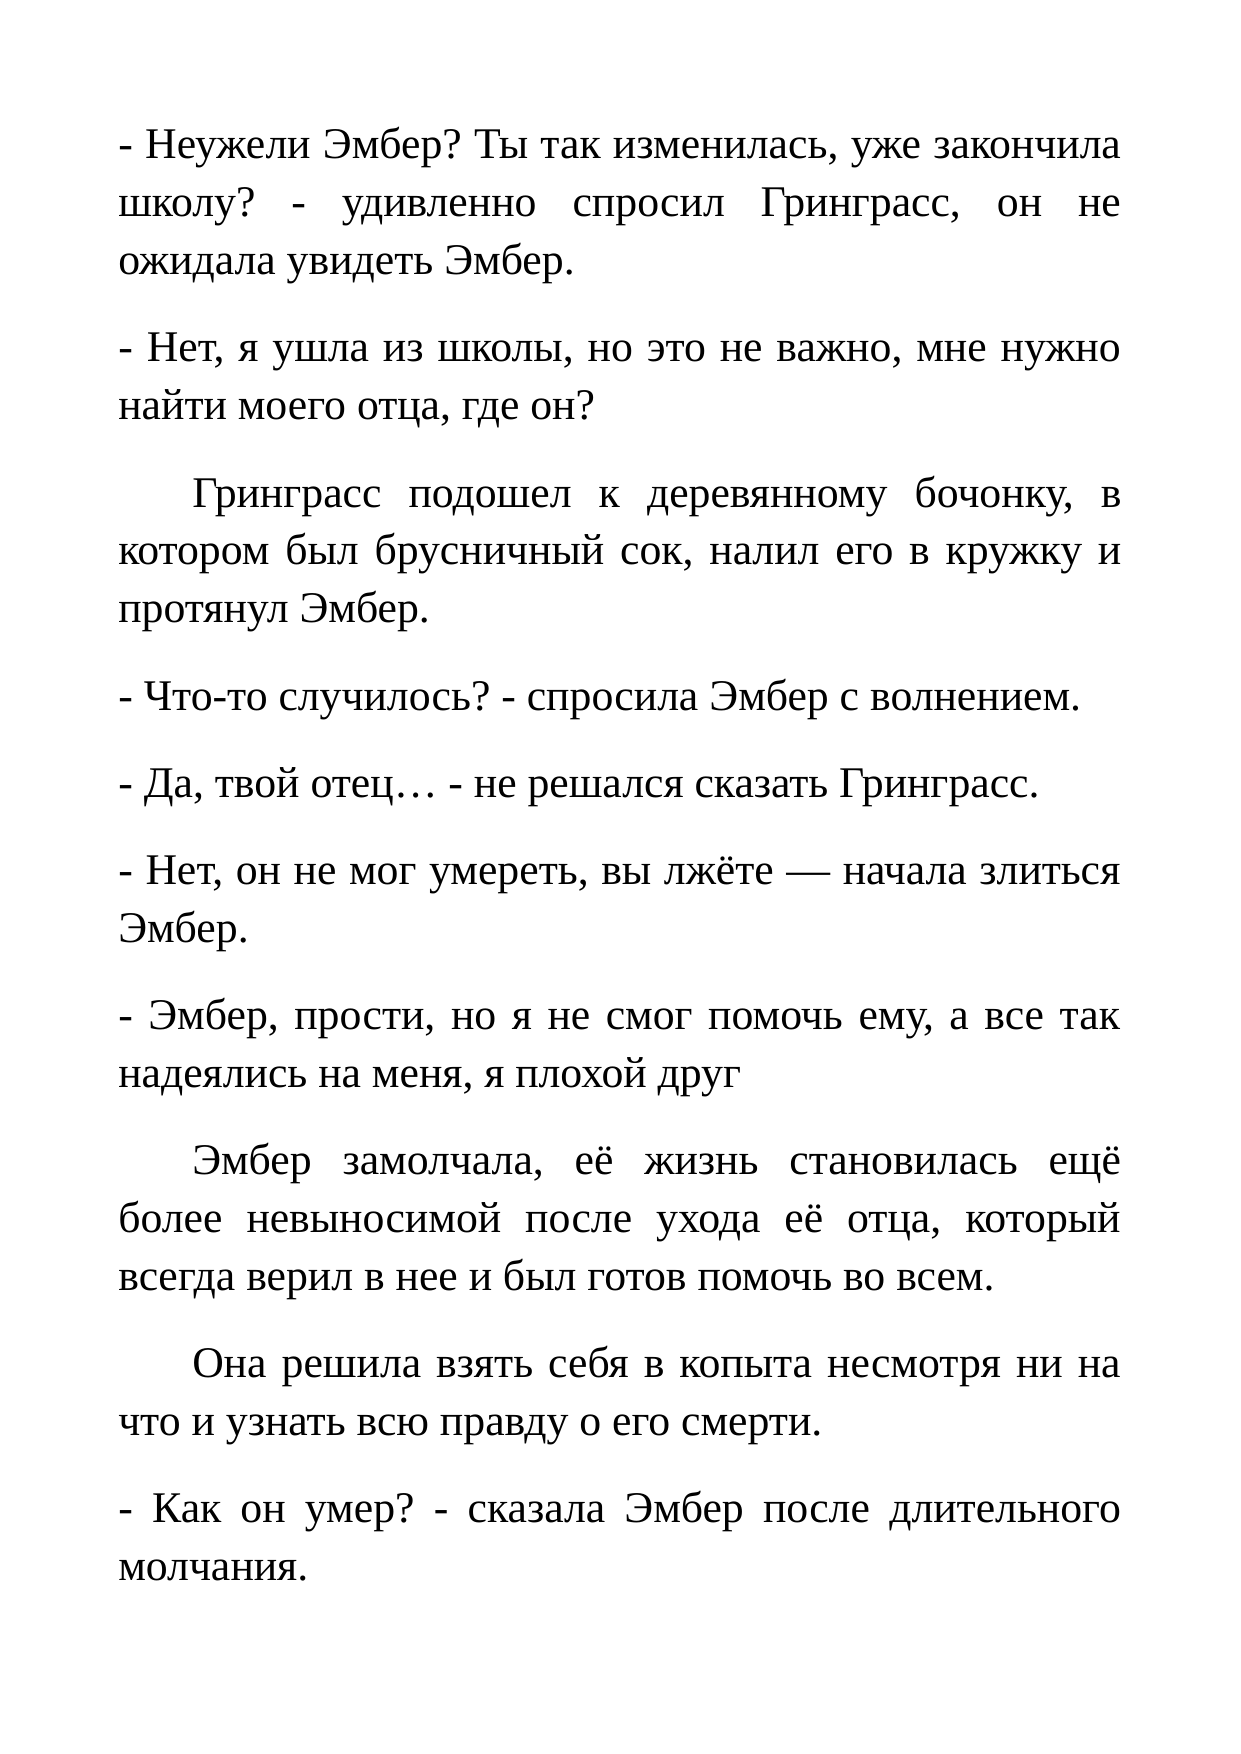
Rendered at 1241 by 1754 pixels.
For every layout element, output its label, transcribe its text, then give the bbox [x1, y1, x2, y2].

text - Как он умер? - сказала Эмбер после длительного молчания. [118, 1482, 1122, 1590]
text Гринграсс подошел к деревянному бочонку, в котором был брусничный сок, налил его в кружку и протянул Эмбер. [118, 466, 1122, 632]
text - Эмбер, прости, но я не смог помочь ему, а все так надеялись на меня, я плохой друг [118, 989, 1122, 1097]
text - Неужели Эмбер? Ты так изменилась, уже закончила школу? - удивленно спросил Гринграсс, он не ожидала увидеть Эмбер. [118, 118, 1122, 284]
text Она решила взять себя в копыта несмотря ни на что и узнать всю правду о его смерти. [118, 1337, 1122, 1445]
text - Нет, он не мог умереть, вы лжёте — начала злиться Эмбер. [118, 844, 1122, 952]
text - Да, твой отец… - не решался сказать Гринграсс. [118, 756, 1122, 807]
text Эмбер замолчала, её жизнь становилась ещё более невыносимой после ухода её отца, который всегда верил в нее и был готов помочь во всем. [118, 1134, 1122, 1300]
text - Нет, я ушла из школы, но это не важно, мне нужно найти моего отца, где он? [118, 321, 1122, 429]
text - Что-то случилось? - спросила Эмбер с волнением. [118, 669, 1122, 719]
